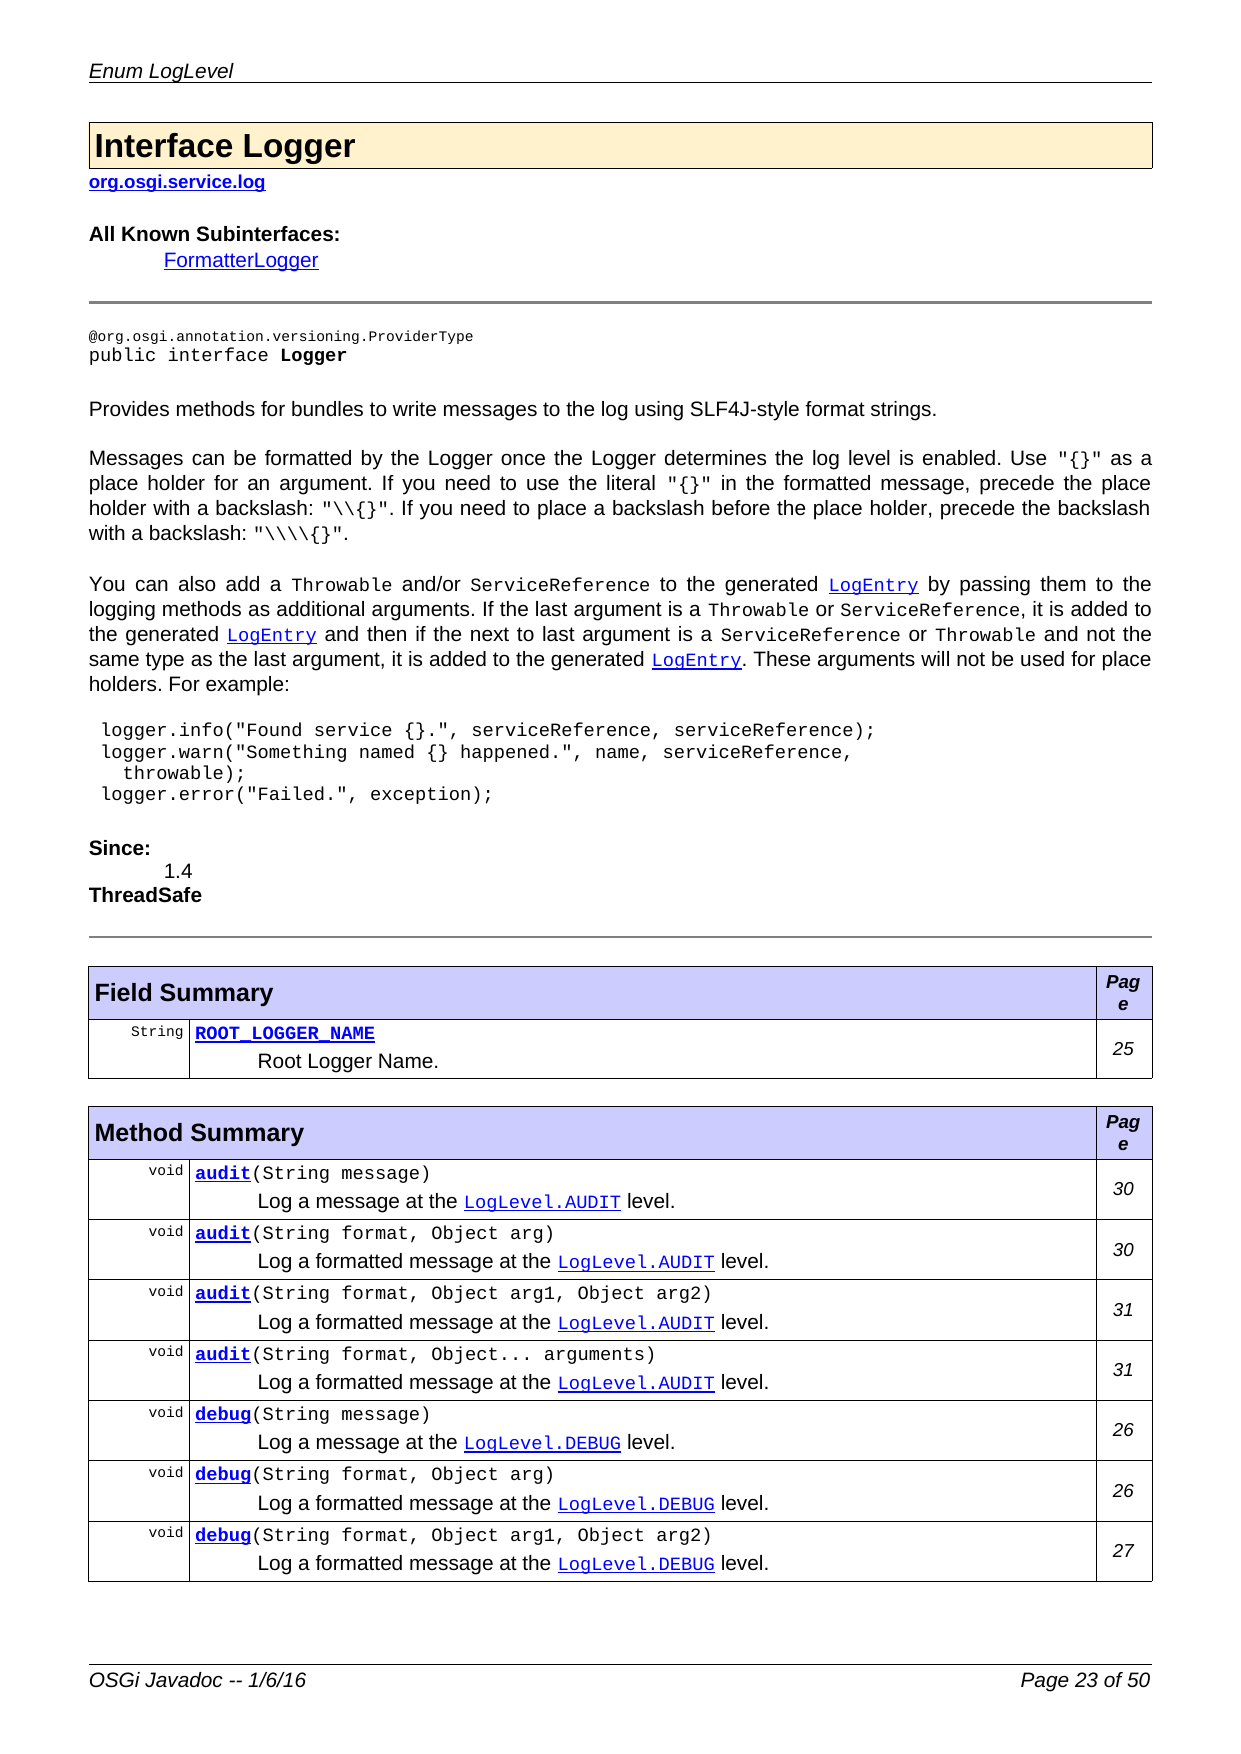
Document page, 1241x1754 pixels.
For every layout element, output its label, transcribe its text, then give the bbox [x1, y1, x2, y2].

table_cell 26 [1097, 1401, 1152, 1460]
table_header Page [1097, 1107, 1152, 1159]
table_header Field Summary [89, 967, 1096, 1019]
table_cell 26 [1097, 1461, 1152, 1521]
table_cell 24 [1097, 1020, 1152, 1078]
text ThreadSafe [88, 883, 1152, 907]
table_cell debug(String message) Log a message at the LogLevel.DEBUG level. [190, 1401, 1096, 1460]
table_cell debug(String format, Object arg1, Object arg2) Log a formatted message at the LogLevel.DEBUG level. [190, 1522, 1096, 1581]
table_cell audit(String format, Object arg1, Object arg2) Log a formatted message at the LogLevel.AUDIT level. [190, 1280, 1096, 1339]
table_cell void [89, 1160, 189, 1219]
table_cell void [89, 1522, 189, 1581]
text @org.osgi.annotation.versioning.ProviderType public interface Logger [88, 330, 1152, 367]
subtitle All Known Subinterfaces: [88, 222, 1152, 246]
text org.osgi.service.log [88, 171, 1152, 193]
table_cell String [89, 1020, 189, 1078]
text FormatterLogger [163, 248, 1152, 272]
table_cell 30 [1097, 1160, 1152, 1219]
table_cell void [89, 1220, 189, 1279]
table_cell audit(String format, Object arg) Log a formatted message at the LogLevel.AUDIT level. [190, 1220, 1096, 1279]
text You can also add a Throwable and/or ServiceReference to the generated LogEntry by passing them to the logging methods as additional arguments. If the last argument is a Throwable or ServiceReference, it is added to the generated LogEntry and then if the next to last argument is a ServiceReference or Throwable and not the same type as the last argument, it is added to the generated LogEntry. These arguments will not be used for place holders. For example: [88, 571, 1152, 696]
table_cell 26 [1097, 1522, 1152, 1581]
table_cell void [89, 1341, 189, 1400]
table_cell ROOT_LOGGER_NAME Root Logger Name. [190, 1020, 1096, 1078]
table_cell 30 [1097, 1220, 1152, 1279]
table_cell void [89, 1461, 189, 1521]
table_cell debug(String format, Object arg) Log a formatted message at the LogLevel.DEBUG level. [190, 1461, 1096, 1521]
text Provides methods for bundles to write messages to the log using SLF4J-style format strings. [88, 397, 1152, 421]
subtitle Interface Logger [90, 123, 1152, 168]
text logger.info("Found service {}.", serviceReference, serviceReference); logger.warn("Something named {} happened.", name, serviceReference, throwable); logger.error("Failed.", exception); [88, 721, 1152, 806]
text 1.4 [163, 859, 1152, 883]
table_header Page [1097, 967, 1152, 1019]
table_cell void [89, 1280, 189, 1339]
table_header Method Summary [89, 1107, 1096, 1159]
table_cell 30 [1097, 1341, 1152, 1400]
table_cell void [89, 1401, 189, 1460]
table_cell audit(String message) Log a message at the LogLevel.AUDIT level. [190, 1160, 1096, 1219]
text Messages can be formatted by the Logger once the Logger determines the log level is enabled. Use "{}" as a place holder for an argument. If you need to use the literal "{}" in the formatted message, precede the place holder with a backslash: "\\{}". If you need to place a backslash before the place holder, precede the backslash with a backslash: "\\\\{}". [88, 446, 1152, 546]
table_cell 30 [1097, 1280, 1152, 1339]
text Since: [88, 835, 1152, 859]
table_cell audit(String format, Object... arguments) Log a formatted message at the LogLevel.AUDIT level. [190, 1341, 1096, 1400]
